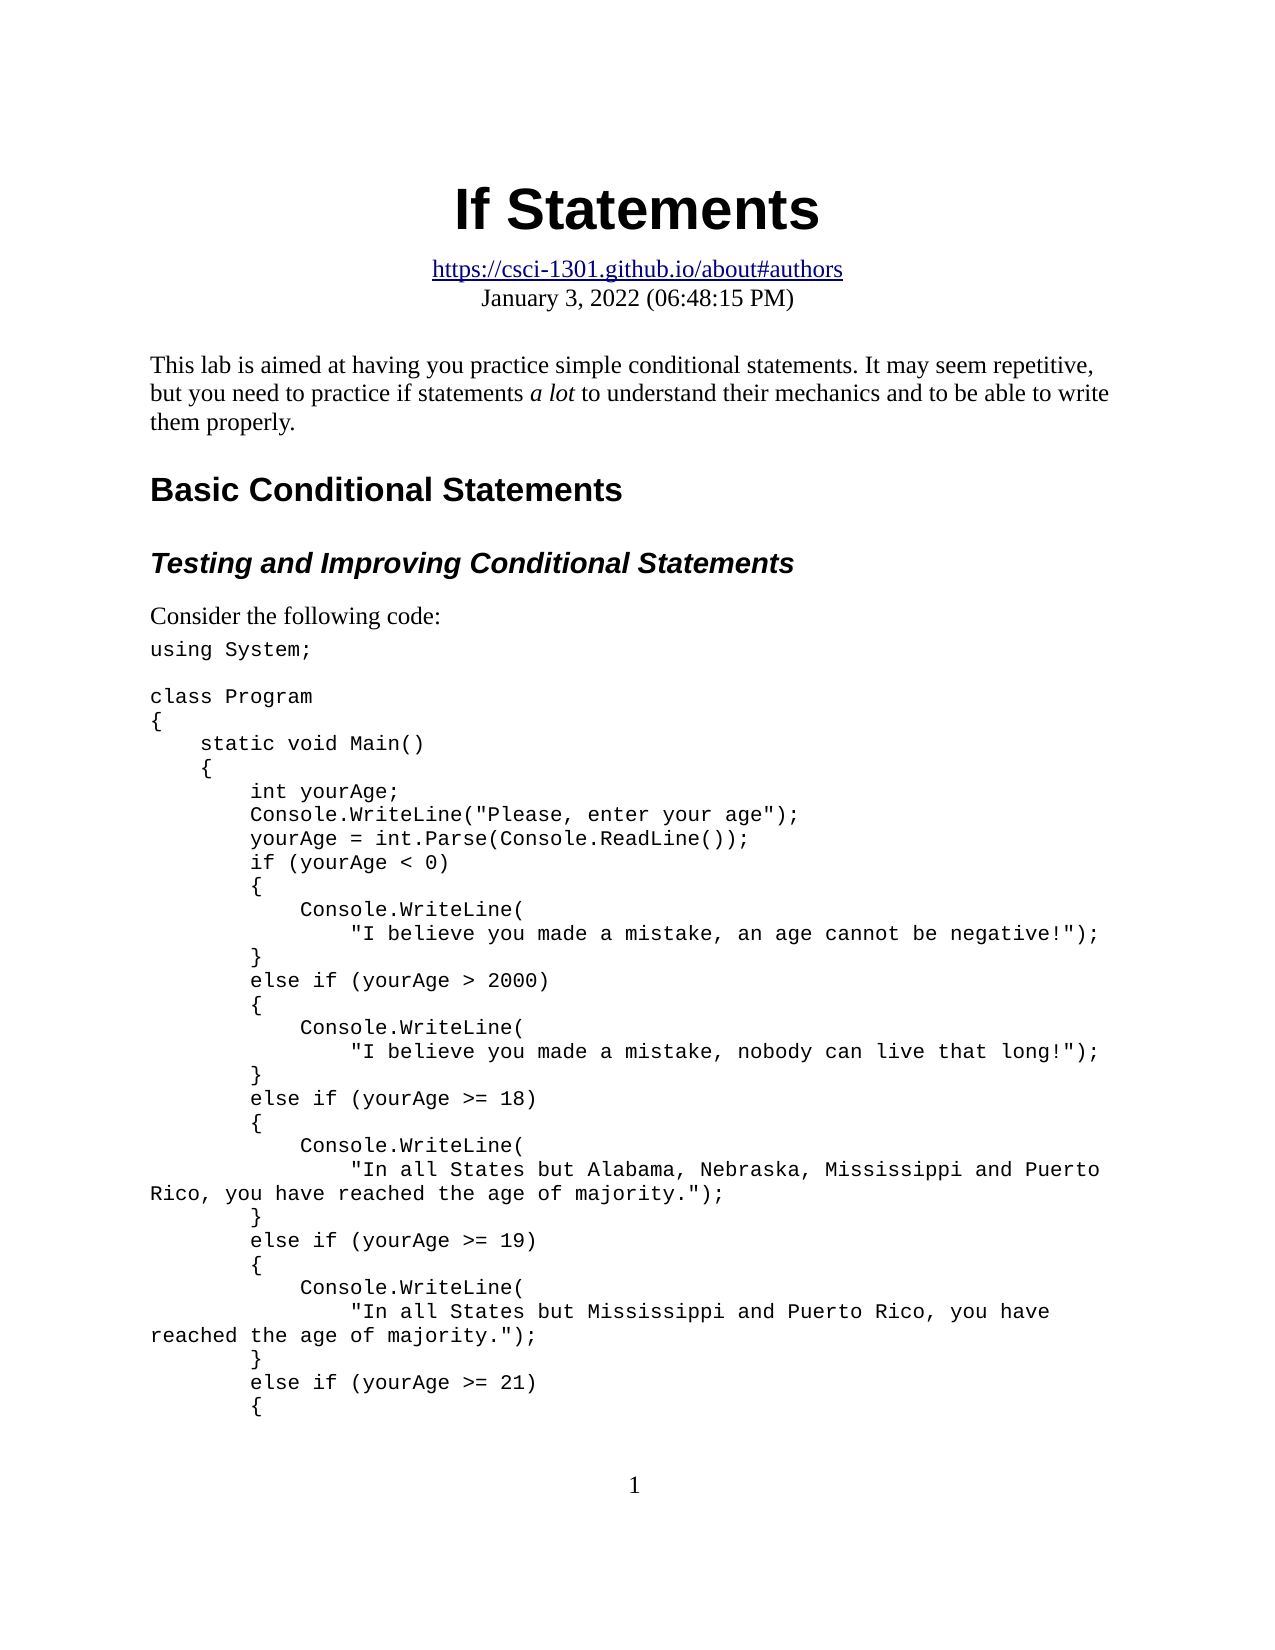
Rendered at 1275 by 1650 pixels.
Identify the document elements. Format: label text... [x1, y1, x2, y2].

text { [150, 1396, 1125, 1419]
text { [150, 757, 1125, 781]
text Console.WriteLine( [150, 1277, 1125, 1301]
text if (yourAge < 0) [150, 852, 1125, 875]
text } [150, 1348, 1125, 1372]
text "In all States but Mississippi and Puerto Rico, you have reached the age of majority."); [150, 1301, 1125, 1348]
text else if (yourAge >= 21) [150, 1372, 1125, 1396]
text else if (yourAge > 2000) [150, 970, 1125, 993]
text int yourAge; [150, 781, 1125, 804]
text class Program [150, 686, 1125, 710]
text using System; [150, 639, 1125, 662]
text } [150, 1206, 1125, 1230]
text Consider the following code: [150, 601, 1125, 630]
subtitle Testing and Improving Conditional Statements [150, 546, 1125, 580]
text Console.WriteLine("Please, enter your age"); [150, 804, 1125, 828]
text https://csci-1301.github.io/about#authors [150, 254, 1125, 283]
text Console.WriteLine( [150, 899, 1125, 923]
text January 3, 2022 (06:48:15 PM) [150, 283, 1125, 312]
text { [150, 710, 1125, 733]
text else if (yourAge >= 18) [150, 1088, 1125, 1112]
text else if (yourAge >= 19) [150, 1230, 1125, 1254]
text { [150, 1112, 1125, 1135]
text { [150, 875, 1125, 899]
text static void Main() [150, 733, 1125, 757]
text "I believe you made a mistake, an age cannot be negative!"); [150, 923, 1125, 946]
text } [150, 1064, 1125, 1088]
title If Statements [150, 175, 1125, 242]
text This lab is aimed at having you practice simple conditional statements. It may seem repetitive, but you need to practice if statements a lot to understand their mechanics and to be able to write them properly. [150, 350, 1125, 436]
text { [150, 1254, 1125, 1277]
text "I believe you made a mistake, nobody can live that long!"); [150, 1041, 1125, 1064]
text Console.WriteLine( [150, 1017, 1125, 1041]
text Console.WriteLine( [150, 1135, 1125, 1159]
text } [150, 946, 1125, 970]
text yourAge = int.Parse(Console.ReadLine()); [150, 828, 1125, 852]
text { [150, 993, 1125, 1017]
subtitle Basic Conditional Statements [150, 470, 1125, 509]
text "In all States but Alabama, Nebraska, Mississippi and Puerto Rico, you have reached the age of majority."); [150, 1159, 1125, 1206]
